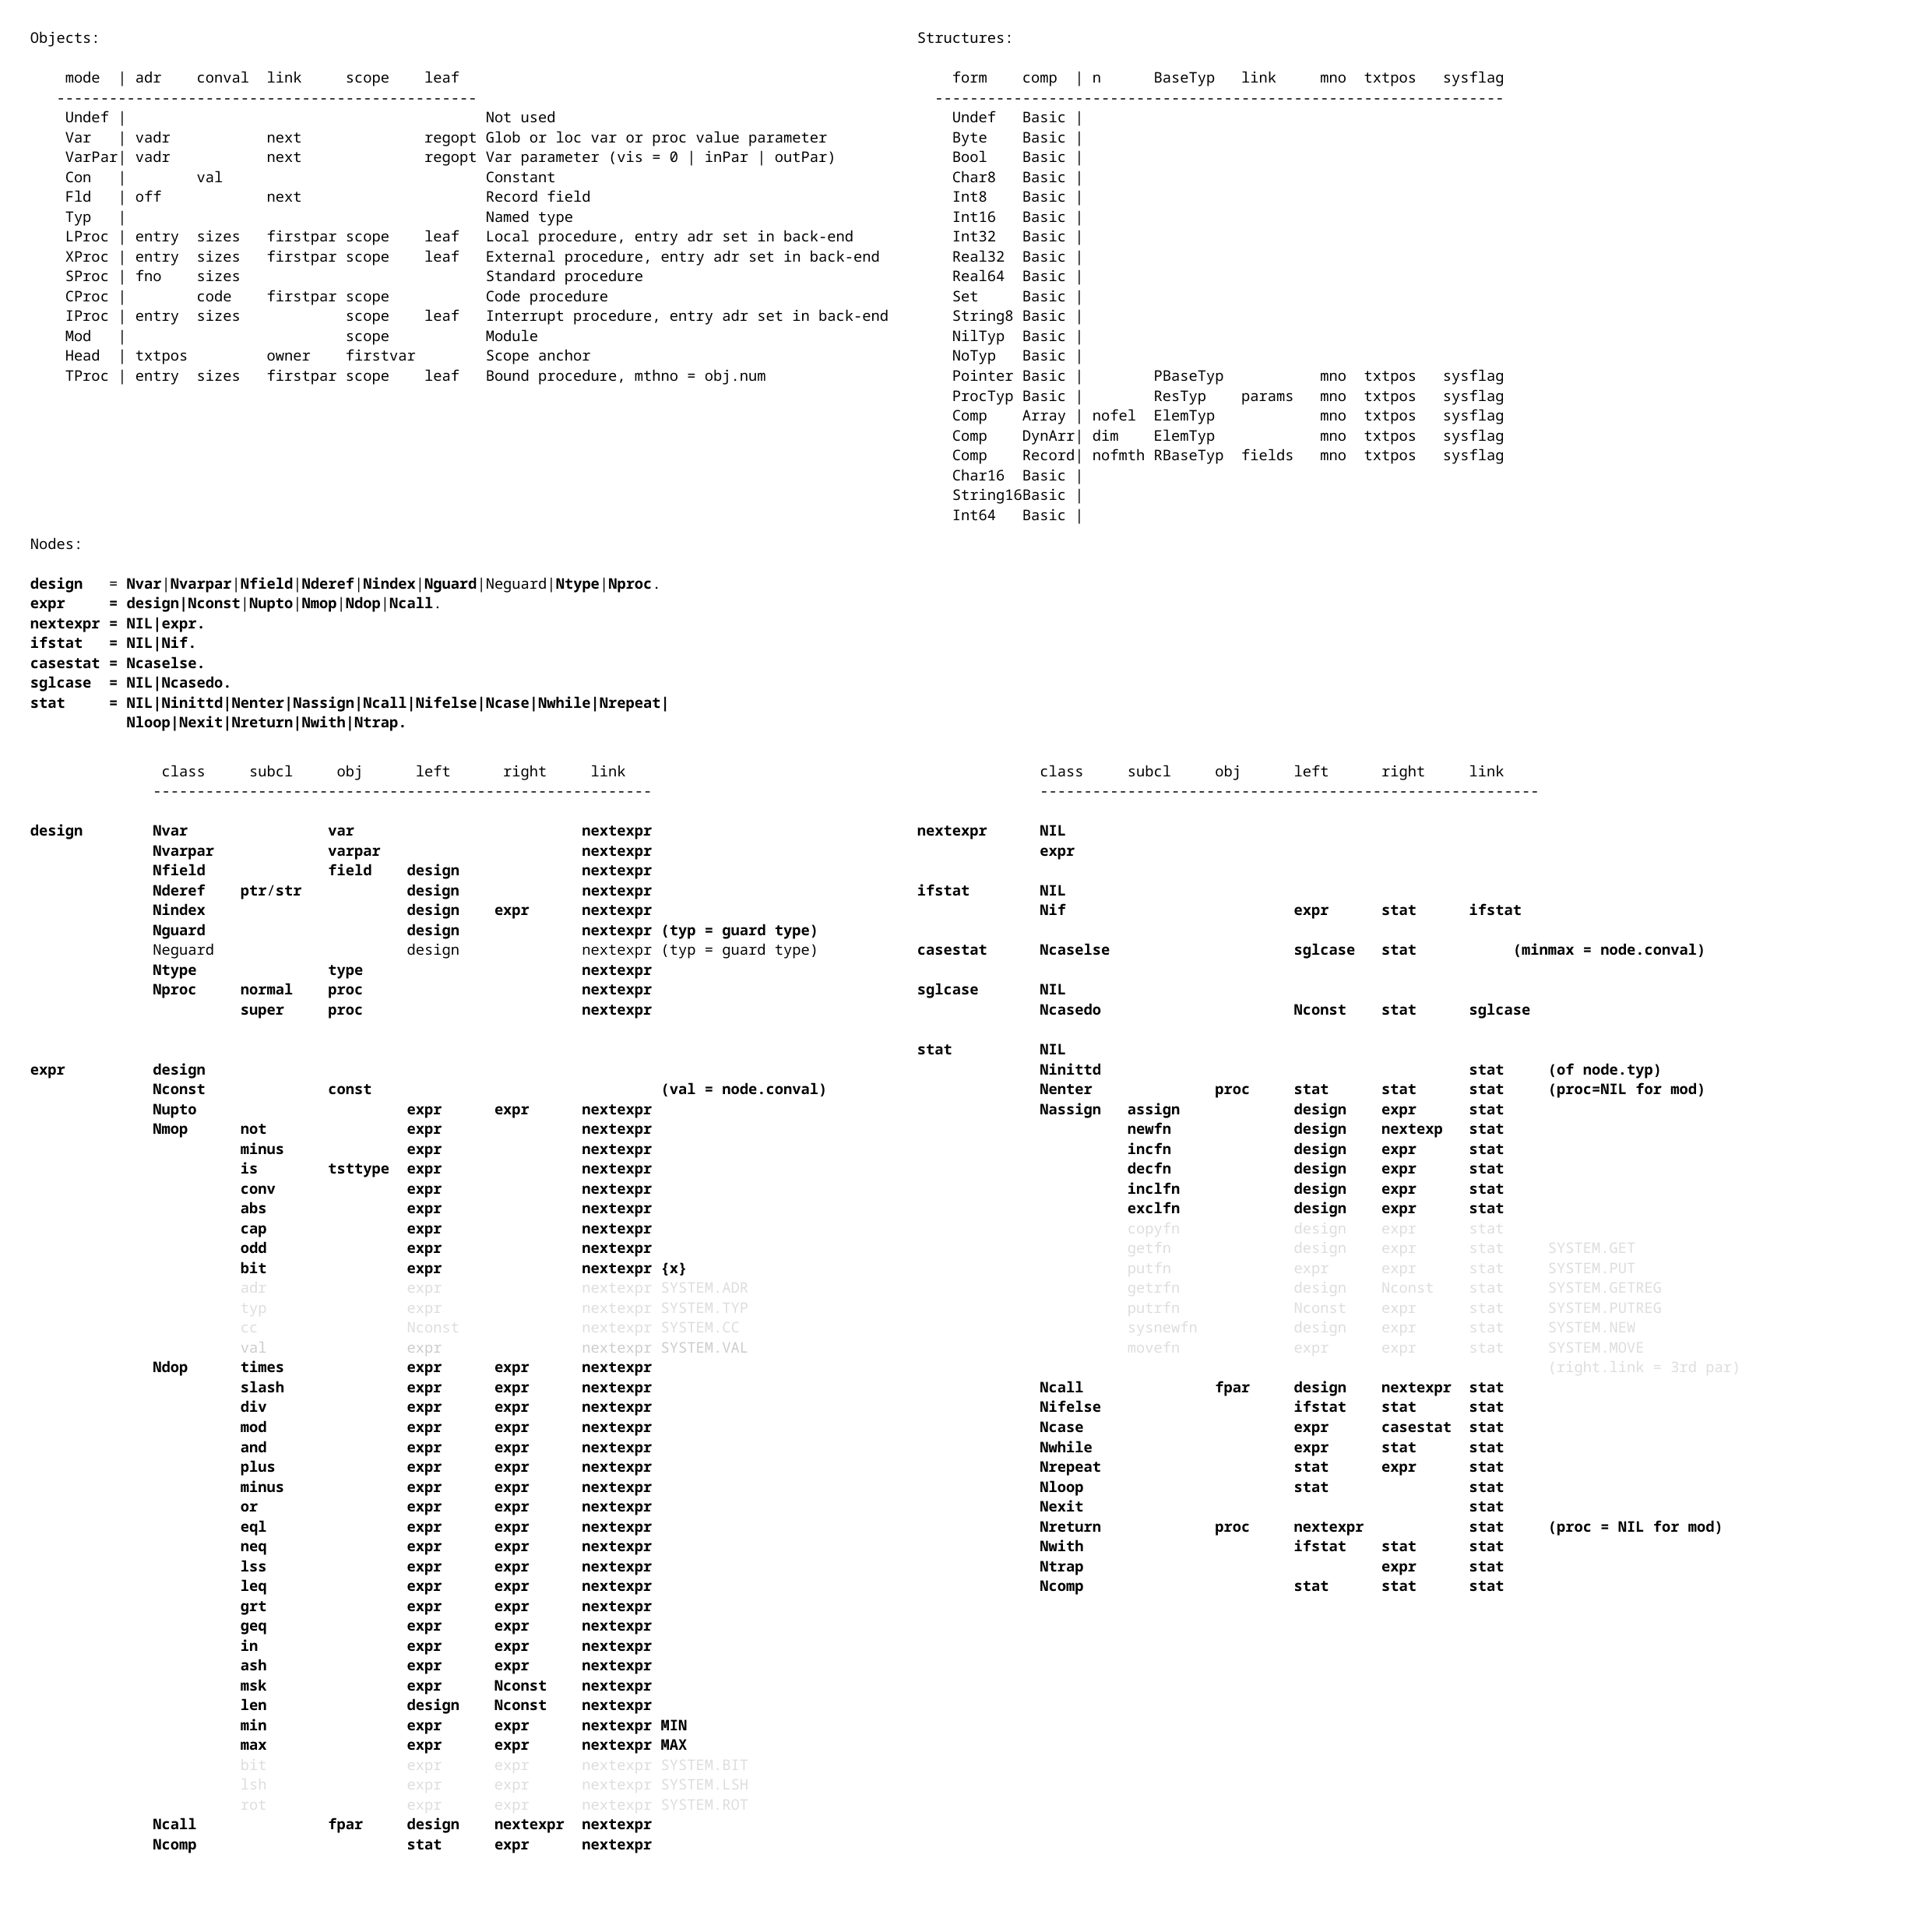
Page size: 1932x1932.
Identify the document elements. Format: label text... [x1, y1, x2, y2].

table_cell Nodes: design = Nvar|Nvarpar|Nfield|Nderef|Nindex|Nguard|Neguard|Ntype|Nproc. expr = design|Nconst|Nupto|Nmop|Ndop|Ncall. nextexpr = NIL|expr. ifstat = NIL|Nif. casestat = Ncaselse. sglcase = NIL|Ncasedo. stat = NIL|Ninittd|Nenter|Nassign|Ncall|Nifelse|Ncase|Nwhile|Nrepeat| Nloop|Nexit|Nreturn|Nwith|Ntrap. [26, 529, 913, 756]
table_cell class subcl obj left right link --------------------------------------------------------- design Nvar var nextexpr Nvarpar varpar nextexpr Nfield field design nextexpr Nderef ptr/str design nextexpr Nindex design expr nextexpr Nguard design nextexpr (typ = guard type) Neguard design nextexpr (typ = guard type) Ntype type nextexpr Nproc normal proc nextexpr super proc nextexpr expr design Nconst const (val = node.conval) Nupto expr expr nextexpr Nmop not expr nextexpr minus expr nextexpr is tsttype expr nextexpr conv expr nextexpr abs expr nextexpr cap expr nextexpr odd expr nextexpr bit expr nextexpr {x} adr expr nextexpr SYSTEM.ADR typ expr nextexpr SYSTEM.TYP cc Nconst nextexpr SYSTEM.CC val expr nextexpr SYSTEM.VAL Ndop times expr expr nextexpr slash expr expr nextexpr div expr expr nextexpr mod expr expr nextexpr and expr expr nextexpr plus expr expr nextexpr minus expr expr nextexpr or expr expr nextexpr eql expr expr nextexpr neq expr expr nextexpr lss expr expr nextexpr leq expr expr nextexpr grt expr expr nextexpr geq expr expr nextexpr in expr expr nextexpr ash expr expr nextexpr msk expr Nconst nextexpr len design Nconst nextexpr min expr expr nextexpr MIN max expr expr nextexpr MAX bit expr expr nextexpr SYSTEM.BIT lsh expr expr nextexpr SYSTEM.LSH rot expr expr nextexpr SYSTEM.ROT Ncall fpar design nextexpr nextexpr Ncomp stat expr nextexpr [26, 756, 913, 1898]
table_header Structures: form comp | n BaseTyp link mno txtpos sysflag ----------------------------------------------------------------- Undef Basic | Byte Basic | Bool Basic | Char8 Basic | Int8 Basic | Int16 Basic | Int32 Basic | Real32 Basic | Real64 Basic | Set Basic | String8 Basic | NilTyp Basic | NoTyp Basic | Pointer Basic | PBaseTyp mno txtpos sysflag ProcTyp Basic | ResTyp params mno txtpos sysflag Comp Array | nofel ElemTyp mno txtpos sysflag Comp DynArr| dim ElemTyp mno txtpos sysflag Comp Record| nofmth RBaseTyp fields mno txtpos sysflag Char16 Basic | String16Basic | Int64 Basic | [913, 23, 1910, 529]
table_header Objects: mode | adr conval link scope leaf ------------------------------------------------ Undef | Not used Var | vadr next regopt Glob or loc var or proc value parameter VarPar| vadr next regopt Var parameter (vis = 0 | inPar | outPar) Con | val Constant Fld | off next Record field Typ | Named type LProc | entry sizes firstpar scope leaf Local procedure, entry adr set in back-end XProc | entry sizes firstpar scope leaf External procedure, entry adr set in back-end SProc | fno sizes Standard procedure CProc | code firstpar scope Code procedure IProc | entry sizes scope leaf Interrupt procedure, entry adr set in back-end Mod | scope Module Head | txtpos owner firstvar Scope anchor TProc | entry sizes firstpar scope leaf Bound procedure, mthno = obj.num [26, 23, 913, 529]
table_cell class subcl obj left right link --------------------------------------------------------- nextexpr NIL expr ifstat NIL Nif expr stat ifstat casestat Ncaselse sglcase stat (minmax = node.conval) sglcase NIL Ncasedo Nconst stat sglcase stat NIL Ninittd stat (of node.typ) Nenter proc stat stat stat (proc=NIL for mod) Nassign assign design expr stat newfn design nextexp stat incfn design expr stat decfn design expr stat inclfn design expr stat exclfn design expr stat copyfn design expr stat getfn design expr stat SYSTEM.GET putfn expr expr stat SYSTEM.PUT getrfn design Nconst stat SYSTEM.GETREG putrfn Nconst expr stat SYSTEM.PUTREG sysnewfn design expr stat SYSTEM.NEW movefn expr expr stat SYSTEM.MOVE (right.link = 3rd par) Ncall fpar design nextexpr stat Nifelse ifstat stat stat Ncase expr casestat stat Nwhile expr stat stat Nrepeat stat expr stat Nloop stat stat Nexit stat Nreturn proc nextexpr stat (proc = NIL for mod) Nwith ifstat stat stat Ntrap expr stat Ncomp stat stat stat [913, 756, 1910, 1898]
table_cell [913, 529, 1910, 756]
